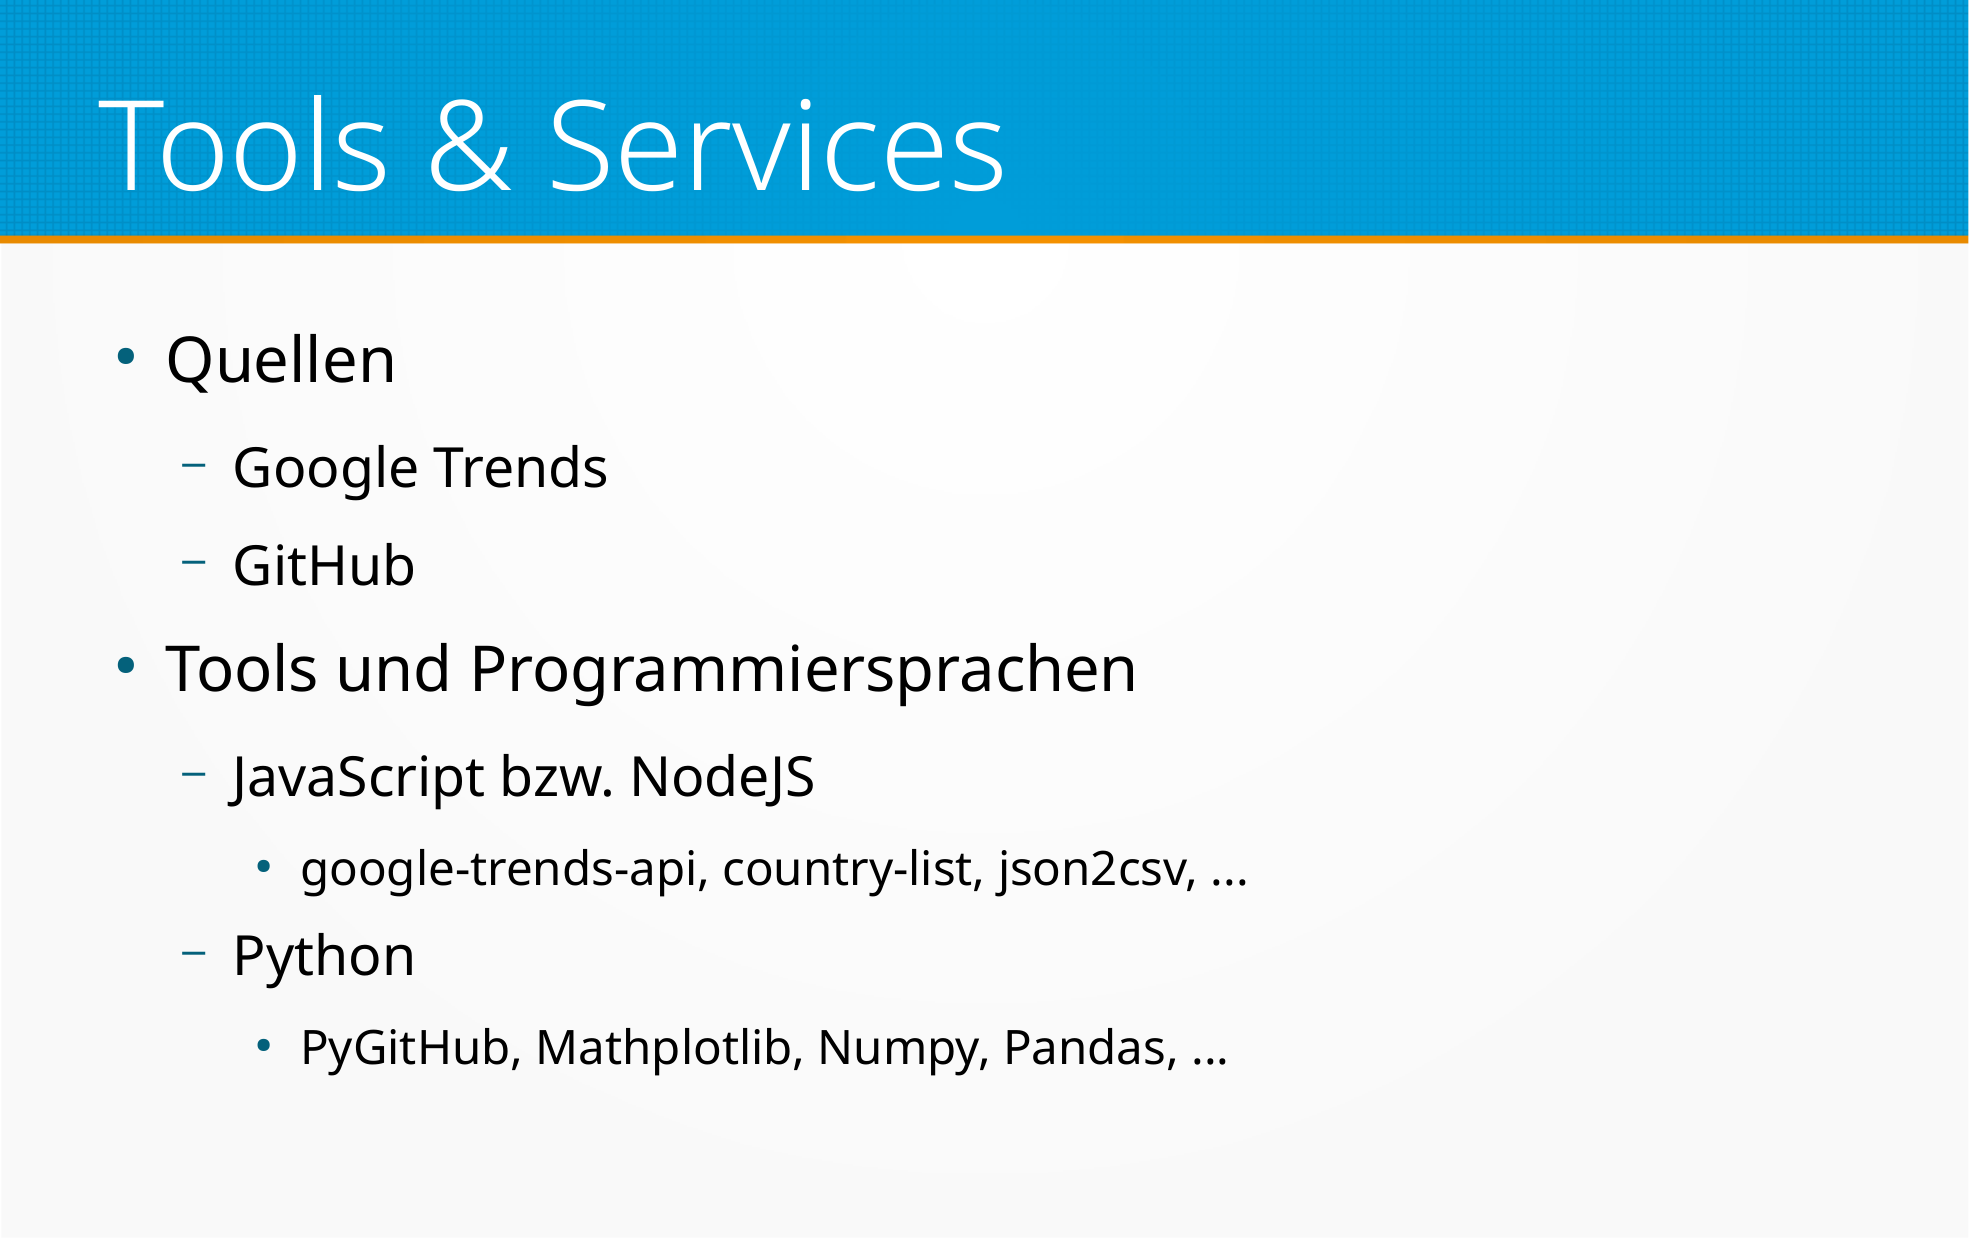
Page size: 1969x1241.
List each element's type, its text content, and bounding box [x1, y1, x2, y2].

title Tools & Services [98, 19, 1870, 227]
list Quellen Google Trends GitHub Tools und Programmiersprachen JavaScript bzw. NodeJS google-trends-api, country-list, json2csv, ... Python PyGitHub, Mathplotlib, Numpy, Pandas, ... [98, 315, 1861, 1081]
picture [0, 236, 1969, 1241]
